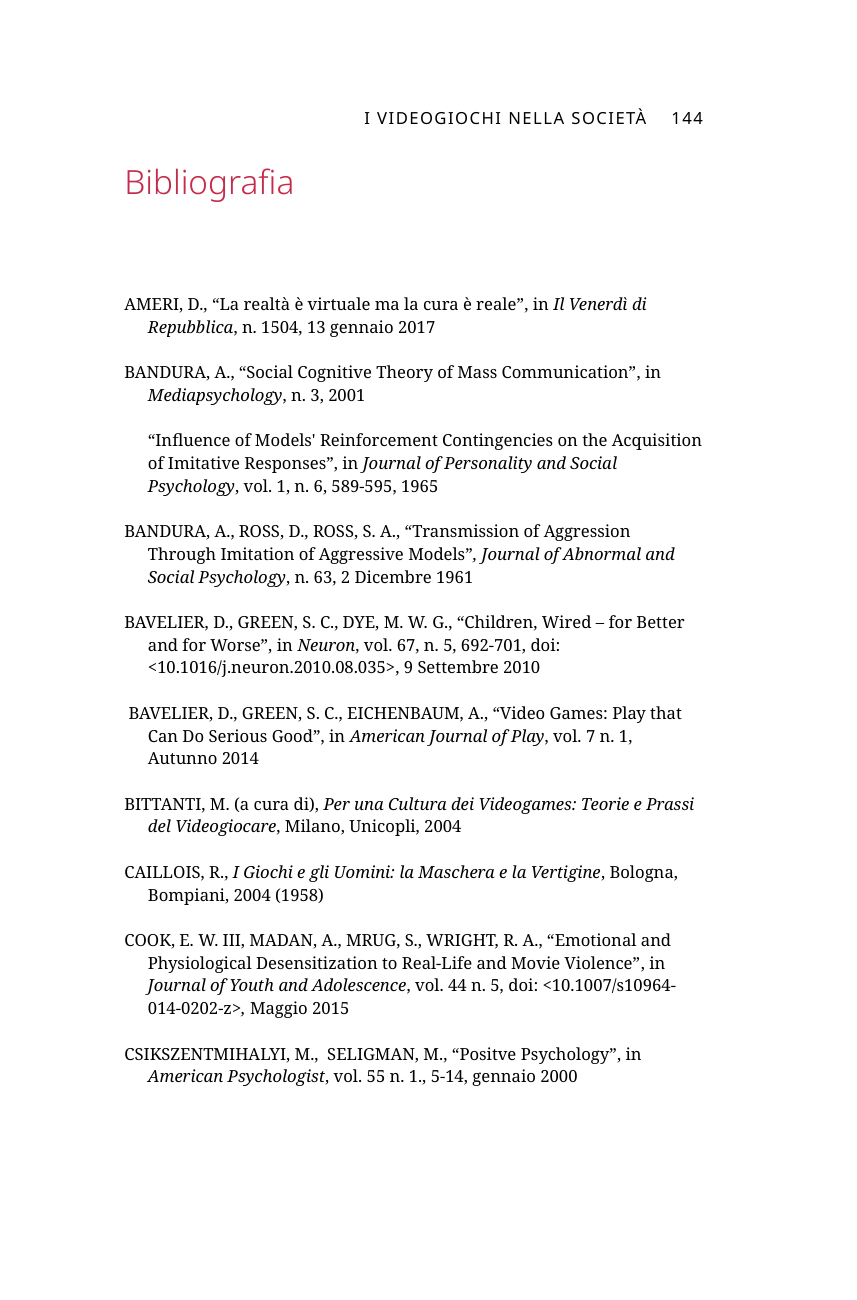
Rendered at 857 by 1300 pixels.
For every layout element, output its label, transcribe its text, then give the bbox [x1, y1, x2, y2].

text BITTANTI, M. (a cura di), Per una Cultura dei Videogames: Teorie e Prassi del Videogiocare, Milano, Unicopli, 2004 [124, 792, 703, 838]
subtitle Bibliografia [124, 158, 703, 204]
text AMERI, D., “La realtà è virtuale ma la cura è reale”, in Il Venerdì di Repubblica, n. 1504, 13 gennaio 2017 [124, 293, 703, 338]
text BAVELIER, D., GREEN, S. C., EICHENBAUM, A., “Video Games: Play that Can Do Serious Good”, in American Journal of Play, vol. 7 n. 1, Autunno 2014 [124, 701, 703, 769]
text CSIKSZENTMIHALYI, M., SELIGMAN, M., “Positve Psychology”, in American Psychologist, vol. 55 n. 1., 5-14, gennaio 2000 [124, 1042, 703, 1087]
text CAILLOIS, R., I Giochi e gli Uomini: la Maschera e la Vertigine, Bologna, Bompiani, 2004 (1958) [124, 860, 703, 906]
text BAVELIER, D., GREEN, S. C., DYE, M. W. G., “Children, Wired – for Better and for Worse”, in Neuron, vol. 67, n. 5, 692-701, doi: <10.1016/j.neuron.2010.08.035>, 9 Settembre 2010 [124, 611, 703, 679]
text BANDURA, A., “Social Cognitive Theory of Mass Communication”, in Mediapsychology, n. 3, 2001 [124, 361, 703, 406]
text BANDURA, A., ROSS, D., ROSS, S. A., “Transmission of Aggression Through Imitation of Aggressive Models”, Journal of Abnormal and Social Psychology, n. 63, 2 Dicembre 1961 [124, 520, 703, 588]
text COOK, E. W. III, MADAN, A., MRUG, S., WRIGHT, R. A., “Emotional and Physiological Desensitization to Real-Life and Movie Violence”, in Journal of Youth and Adolescence, vol. 44 n. 5, doi: <10.1007/s10964-014-0202-z>, Maggio 2015 [124, 928, 703, 1019]
text “Influence of Models' Reinforcement Contingencies on the Acquisition of Imitative Responses”, in Journal of Personality and Social Psychology, vol. 1, n. 6, 589-595, 1965 [124, 429, 703, 497]
